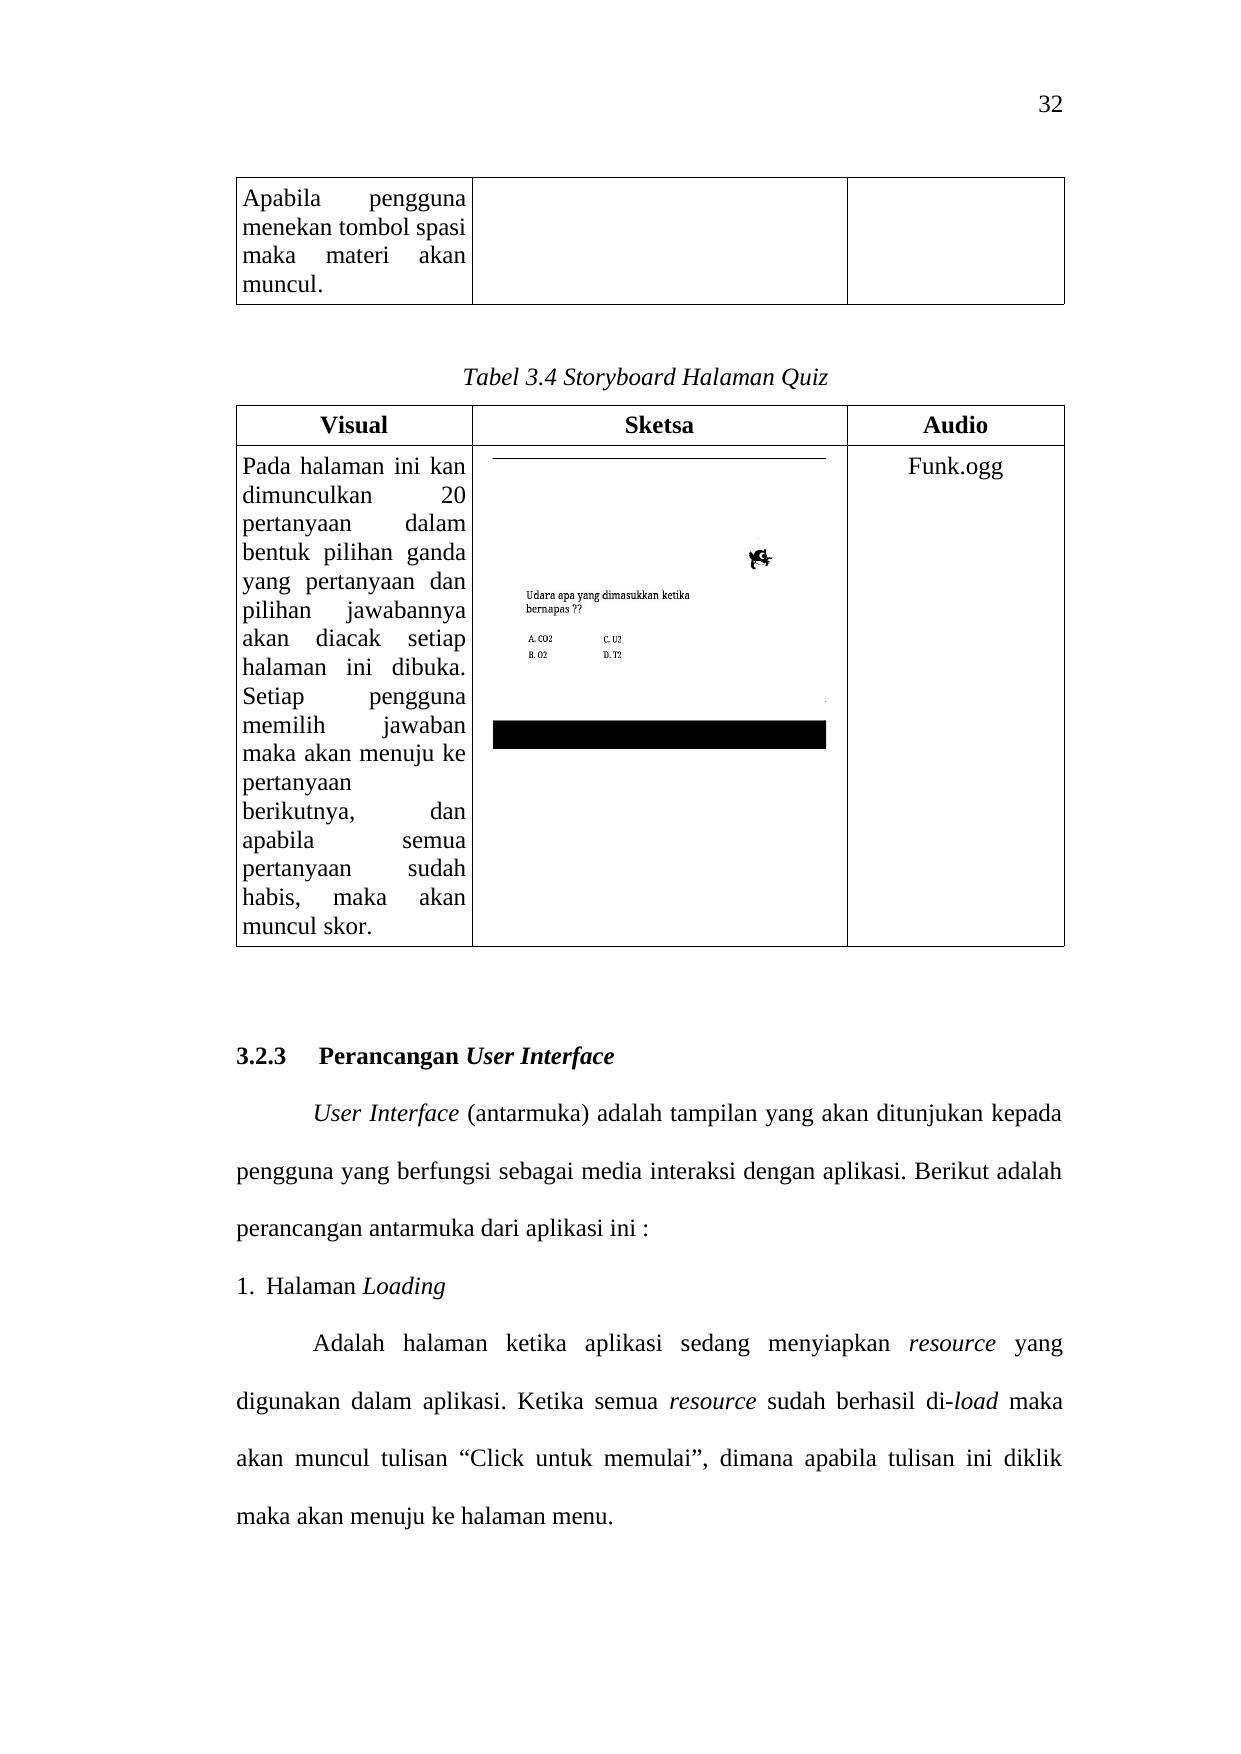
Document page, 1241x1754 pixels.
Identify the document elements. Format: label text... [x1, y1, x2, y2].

table_header Visual [237, 406, 472, 445]
table_cell Funk.ogg [848, 446, 1064, 946]
text Adalah halaman ketika aplikasi sedang menyiapkan resource yang digunakan dalam aplikasi. Ketika semua resource sudah berhasil di-load maka akan muncul tulisan “Click untuk memulai”, dimana apabila tulisan ini diklik maka akan menuju ke halaman menu. [236, 1328, 1063, 1529]
text Tabel 3.4 Storyboard Halaman Quiz [236, 362, 1063, 390]
table_header Sketsa [473, 406, 847, 445]
picture [492, 458, 827, 749]
subtitle Perancangan User Interface [236, 1041, 1063, 1069]
table_cell Apabila pengguna menekan tombol spasi maka materi akan muncul. [237, 178, 472, 304]
table_cell [473, 178, 847, 304]
list Halaman Loading [236, 1271, 1063, 1299]
table_cell [848, 178, 1064, 304]
text User Interface (antarmuka) adalah tampilan yang akan ditunjukan kepada pengguna yang berfungsi sebagai media interaksi dengan aplikasi. Berikut adalah perancangan antarmuka dari aplikasi ini : [236, 1098, 1063, 1242]
table_cell [473, 446, 847, 946]
table_cell Pada halaman ini kan dimunculkan 20 pertanyaan dalam bentuk pilihan ganda yang pertanyaan dan pilihan jawabannya akan diacak setiap halaman ini dibuka. Setiap pengguna memilih jawaban maka akan menuju ke pertanyaan berikutnya, dan apabila semua pertanyaan sudah habis, maka akan muncul skor. [237, 446, 472, 946]
table_header Audio [848, 406, 1064, 445]
